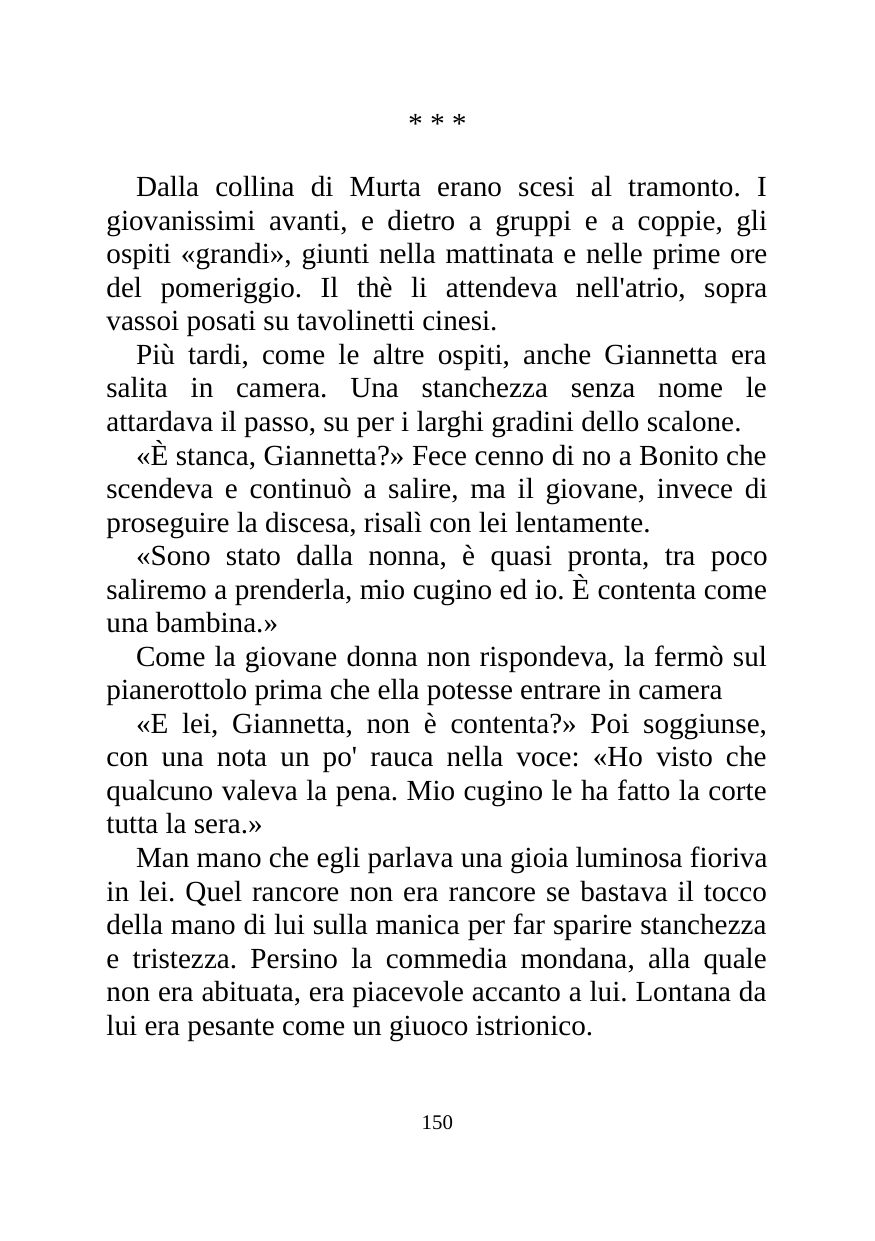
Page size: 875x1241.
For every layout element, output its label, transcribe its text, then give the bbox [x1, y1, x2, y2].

text «È stanca, Giannetta?» Fece cenno di no a Bonito che scendeva e continuò a salire, ma il giovane, invece di proseguire la discesa, risalì con lei lentamente. [106, 438, 768, 538]
text «Sono stato dalla nonna, è quasi pronta, tra poco saliremo a prenderla, mio cugino ed io. È contenta come una bambina.» [106, 538, 768, 639]
text Più tardi, come le altre ospiti, anche Giannetta era salita in camera. Una stanchezza senza nome le attardava il passo, su per i larghi gradini dello scalone. [106, 337, 768, 438]
text Dalla collina di Murta erano scesi al tramonto. I giovanissimi avanti, e dietro a gruppi e a coppie, gli ospiti «grandi», giunti nella mattinata e nelle prime ore del pomeriggio. Il thè li attendeva nell'atrio, sopra vassoi posati su tavolinetti cinesi. [106, 169, 768, 337]
text * * * [106, 106, 768, 140]
text «E lei, Giannetta, non è contenta?» Poi soggiunse, con una nota un po' rauca nella voce: «Ho visto che qualcuno valeva la pena. Mio cugino le ha fatto la corte tutta la sera.» [106, 706, 768, 840]
text Come la giovane donna non rispondeva, la fermò sul pianerottolo prima che ella potesse entrare in camera [106, 639, 768, 706]
text Man mano che egli parlava una gioia luminosa fioriva in lei. Quel rancore non era rancore se bastava il tocco della mano di lui sulla manica per far sparire stanchezza e tristezza. Persino la commedia mondana, alla quale non era abituata, era piacevole accanto a lui. Lontana da lui era pesante come un giuoco istrionico. [106, 840, 768, 1041]
